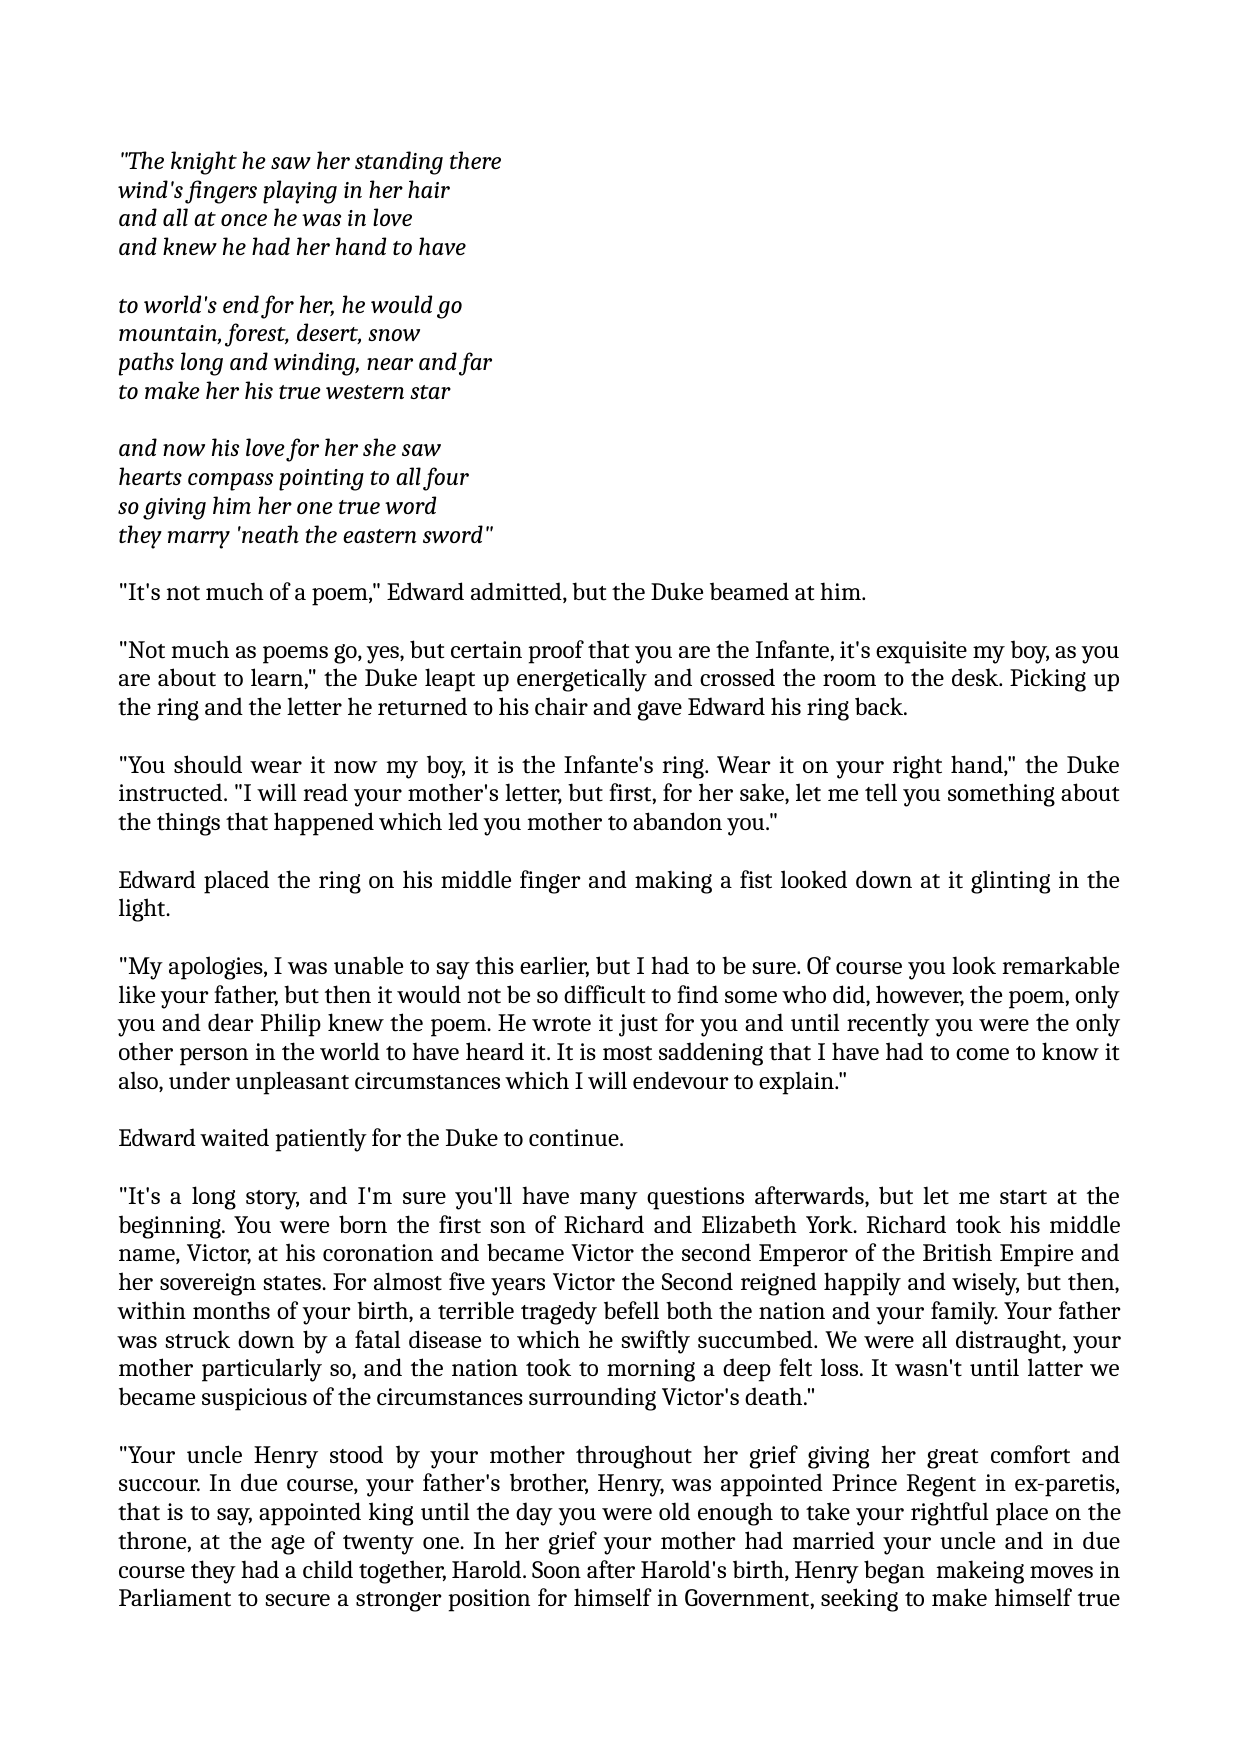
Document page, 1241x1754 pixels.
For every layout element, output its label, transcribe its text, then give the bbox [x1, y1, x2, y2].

text to make her his true western star [118, 377, 1122, 406]
text and now his love for her she saw [118, 434, 1122, 463]
text "It's not much of a poem," Edward admitted, but the Duke beamed at him. [118, 578, 1122, 607]
text and all at once he was in love [118, 204, 1122, 233]
text hearts compass pointing to all four [118, 463, 1122, 492]
text so giving him her one true word [118, 492, 1122, 521]
text Edward placed the ring on his middle finger and making a fist looked down at it glinting in the light. [118, 866, 1122, 923]
text "My apologies, I was unable to say this earlier, but I had to be sure. Of course you look remarkable like your father, but then it would not be so difficult to find some who did, however, the poem, only you and dear Philip knew the poem. He wrote it just for you and until recently you were the only other person in the world to have heard it. It is most saddening that I have had to come to know it also, under unpleasant circumstances which I will endevour to explain." [118, 952, 1122, 1096]
text to world's end for her, he would go [118, 291, 1122, 319]
text "You should wear it now my boy, it is the Infante's ring. Wear it on your right hand," the Duke instructed. "I will read your mother's letter, but first, for her sake, let me tell you something about the things that happened which led you mother to abandon you." [118, 751, 1122, 837]
text "It's a long story, and I'm sure you'll have many questions afterwards, but let me start at the beginning. You were born the first son of Richard and Elizabeth York. Richard took his middle name, Victor, at his coronation and became Victor the second Emperor of the British Empire and her sovereign states. For almost five years Victor the Second reigned happily and wisely, but then, within months of your birth, a terrible tragedy befell both the nation and your family. Your father was struck down by a fatal disease to which he swiftly succumbed. We were all distraught, your mother particularly so, and the nation took to morning a deep felt loss. It wasn't until latter we became suspicious of the circumstances surrounding Victor's death." [118, 1182, 1122, 1412]
text wind's fingers playing in her hair [118, 176, 1122, 204]
text "Your uncle Henry stood by your mother throughout her grief giving her great comfort and succour. In due course, your father's brother, Henry, was appointed Prince Regent in ex-paretis, that is to say, appointed king until the day you were old enough to take your rightful place on the throne, at the age of twenty one. In her grief your mother had married your uncle and in due course they had a child together, Harold. Soon after Harold's birth, Henry began makeing moves in Parliament to secure a stronger position for himself in Government, seeking to make himself true [118, 1441, 1122, 1613]
text "The knight he saw her standing there [118, 147, 1122, 176]
text Edward waited patiently for the Duke to continue. [118, 1124, 1122, 1153]
text mountain, forest, desert, snow [118, 319, 1122, 348]
text and knew he had her hand to have [118, 233, 1122, 262]
text paths long and winding, near and far [118, 348, 1122, 377]
text "Not much as poems go, yes, but certain proof that you are the Infante, it's exquisite my boy, as you are about to learn," the Duke leapt up energetically and crossed the room to the desk. Picking up the ring and the letter he returned to his chair and gave Edward his ring back. [118, 636, 1122, 722]
text they marry 'neath the eastern sword" [118, 521, 1122, 549]
